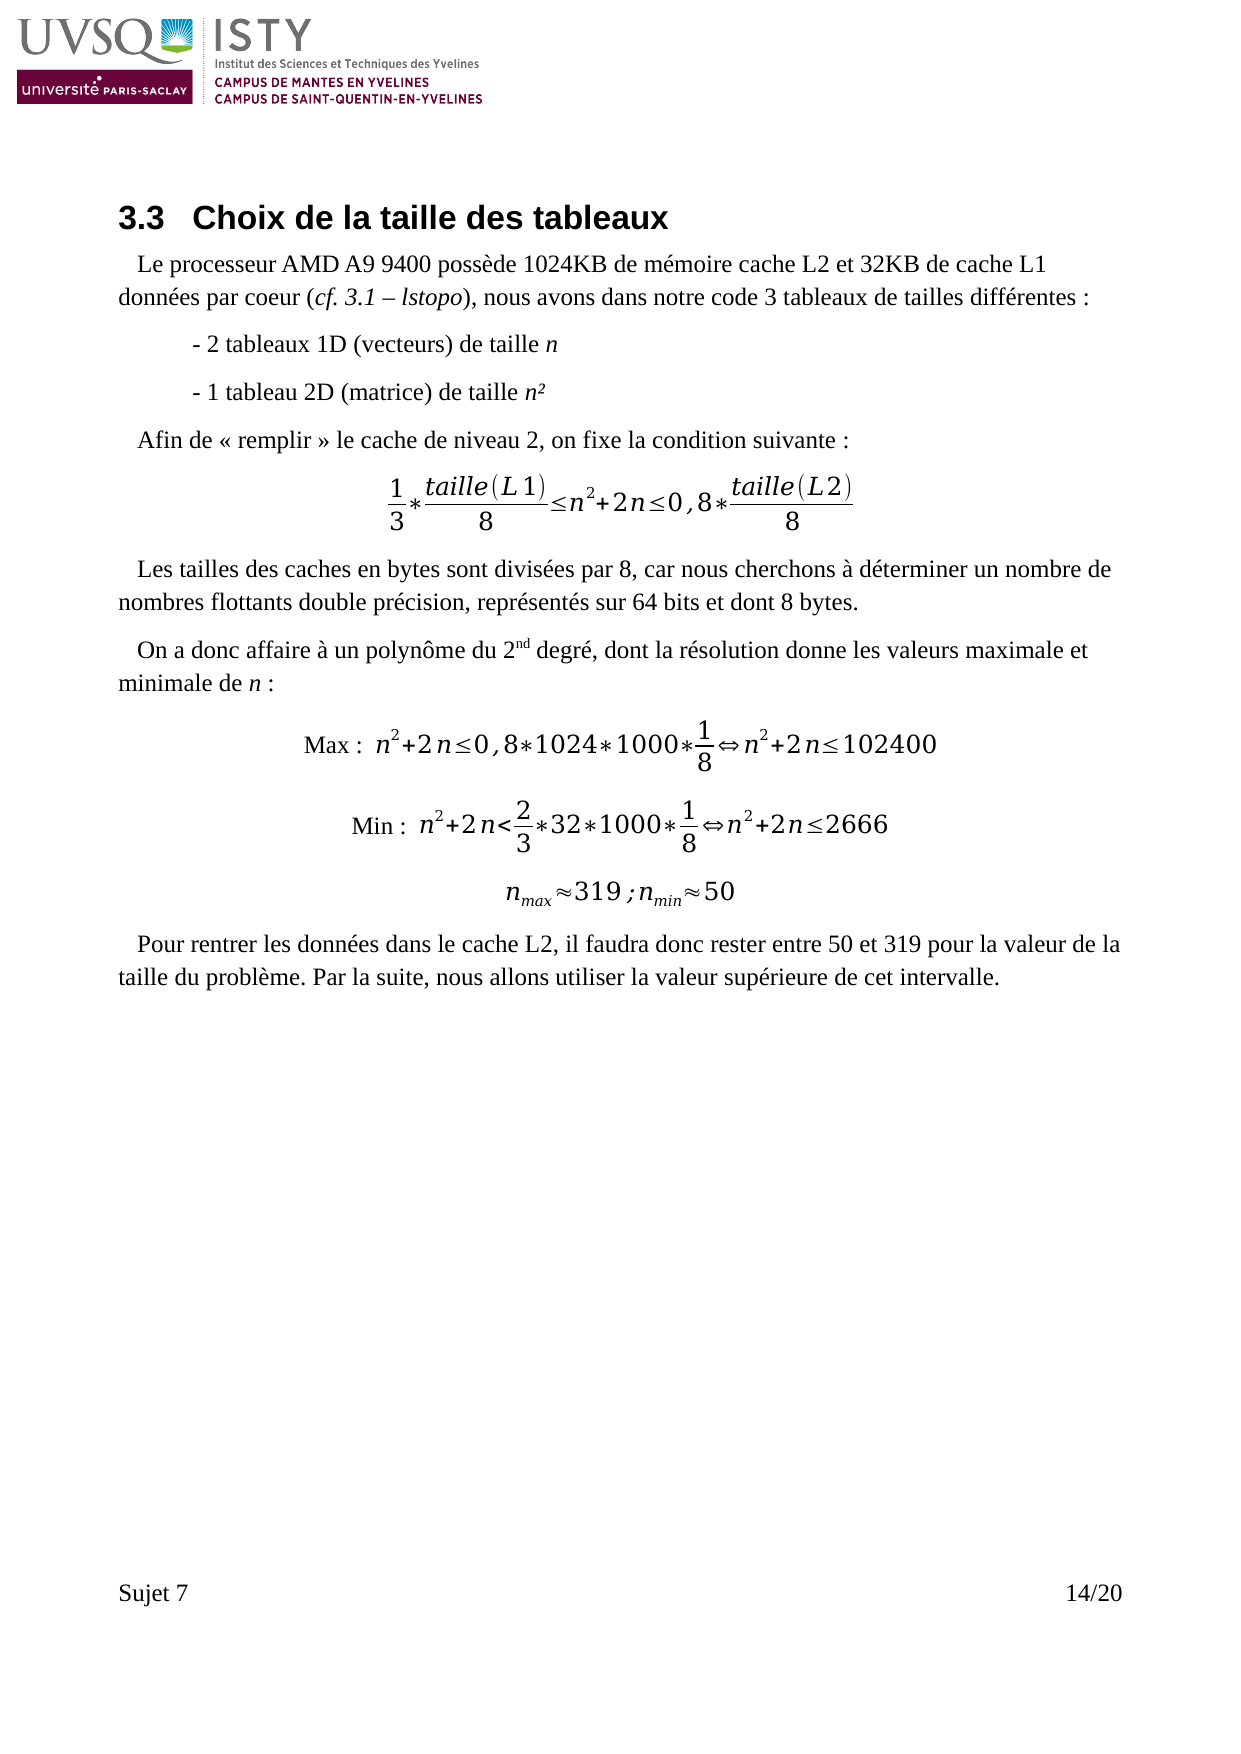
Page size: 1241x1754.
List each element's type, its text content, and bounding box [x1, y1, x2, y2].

text Min : [118, 796, 1122, 858]
text Max : [118, 716, 1122, 777]
picture [2, 2, 497, 121]
text On a donc affaire à un polynôme du 2nd degré, dont la résolution donne les valeurs maximale et minimale de n : [118, 635, 1122, 697]
text Le processeur AMD A9 9400 possède 1024KB de mémoire cache L2 et 32KB de cache L1 données par coeur (cf. 3.1 – lstopo), nous avons dans notre code 3 tableaux de tailles différentes : [118, 249, 1122, 311]
text - 2 tableaux 1D (vecteurs) de taille n [118, 329, 1122, 358]
subtitle Choix de la taille des tableaux [118, 198, 1122, 236]
text Afin de « remplir » le cache de niveau 2, on fixe la condition suivante : [118, 425, 1122, 453]
text - 1 tableau 2D (matrice) de taille n² [118, 377, 1122, 406]
text Les tailles des caches en bytes sont divisées par 8, car nous cherchons à déterminer un nombre de nombres flottants double précision, représentés sur 64 bits et dont 8 bytes. [118, 554, 1122, 616]
text Pour rentrer les données dans le cache L2, il faudra donc rester entre 50 et 319 pour la valeur de la taille du problème. Par la suite, nous allons utiliser la valeur supérieure de cet intervalle. [118, 929, 1122, 991]
